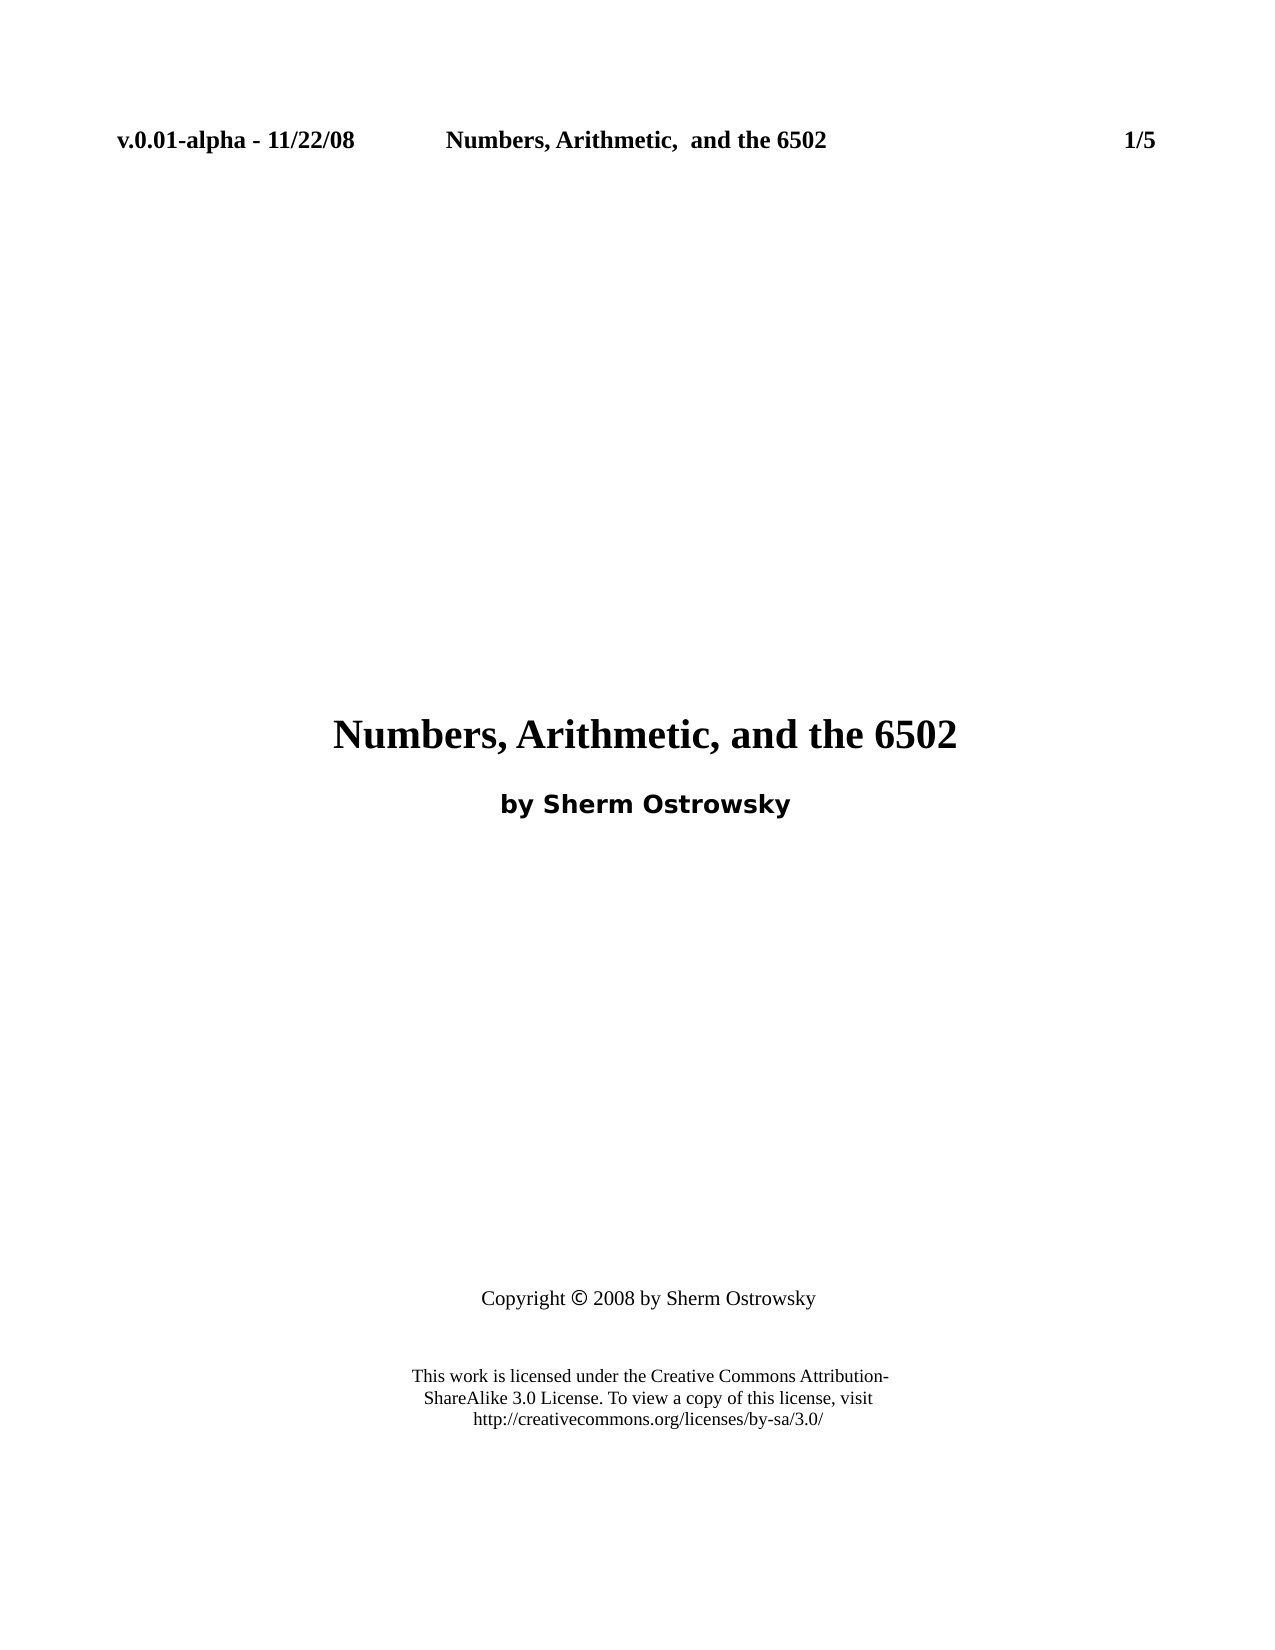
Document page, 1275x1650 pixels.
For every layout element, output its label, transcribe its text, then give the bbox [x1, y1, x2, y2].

text by Sherm Ostrowsky [301, 790, 990, 819]
text Numbers, Arithmetic, and the 6502 [301, 710, 990, 758]
text Copyright © 2008 by Sherm Ostrowsky [382, 1283, 915, 1311]
text This work is licensed under the Creative Commons Attribution-ShareAlike 3.0 License. To view a copy of this license, visit http://creativecommons.org/licenses/by-sa/3.0/ [382, 1365, 915, 1430]
